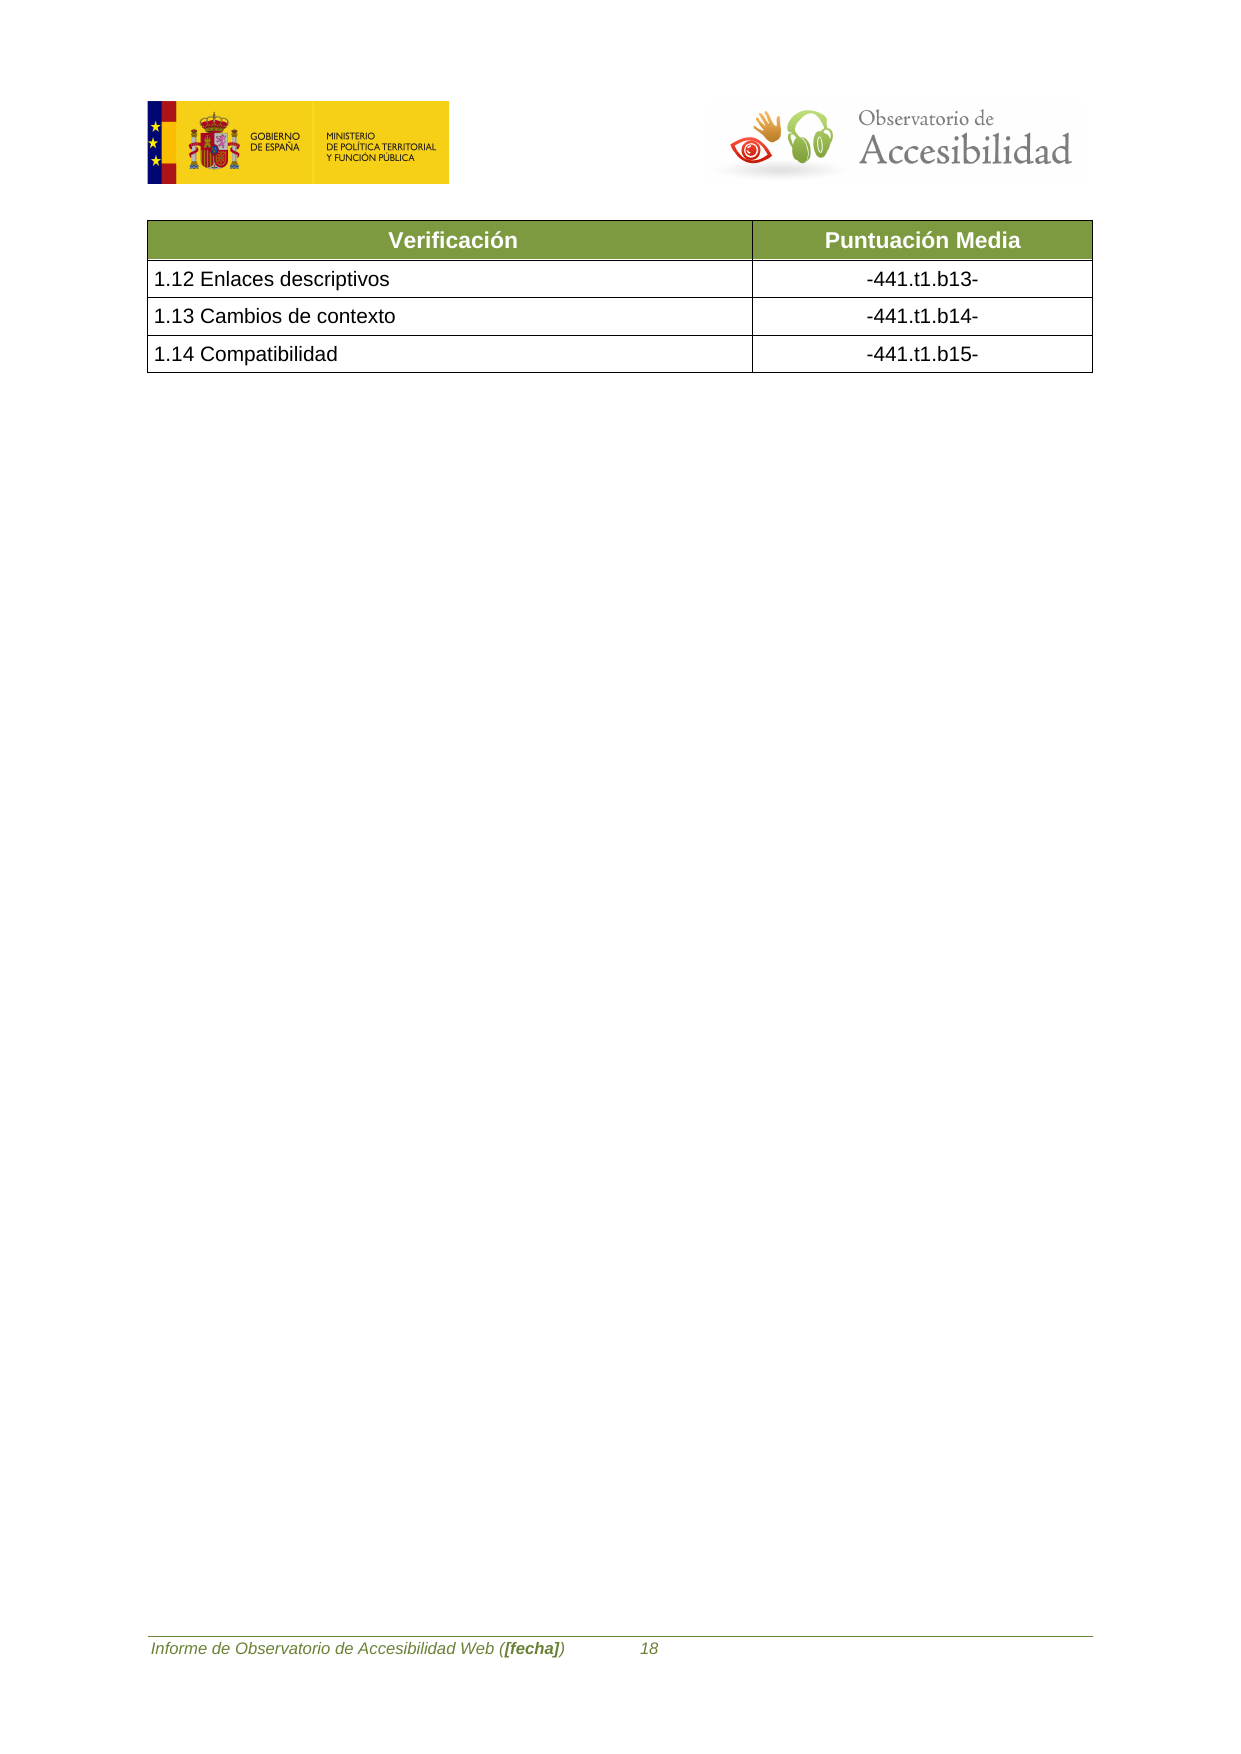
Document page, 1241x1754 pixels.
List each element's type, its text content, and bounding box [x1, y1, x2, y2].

table_header Puntuación Media [753, 221, 1092, 259]
table_cell -441.t1.b14- [753, 298, 1092, 334]
table_cell 1.12 Enlaces descriptivos [148, 261, 752, 297]
table_cell 1.14 Compatibilidad [148, 336, 752, 372]
picture [710, 101, 1086, 184]
picture [147, 101, 450, 184]
table_cell -441.t1.b13- [753, 261, 1092, 297]
table_cell 1.13 Cambios de contexto [148, 298, 752, 334]
table_cell -441.t1.b15- [753, 336, 1092, 372]
table_header Verificación [148, 221, 752, 259]
